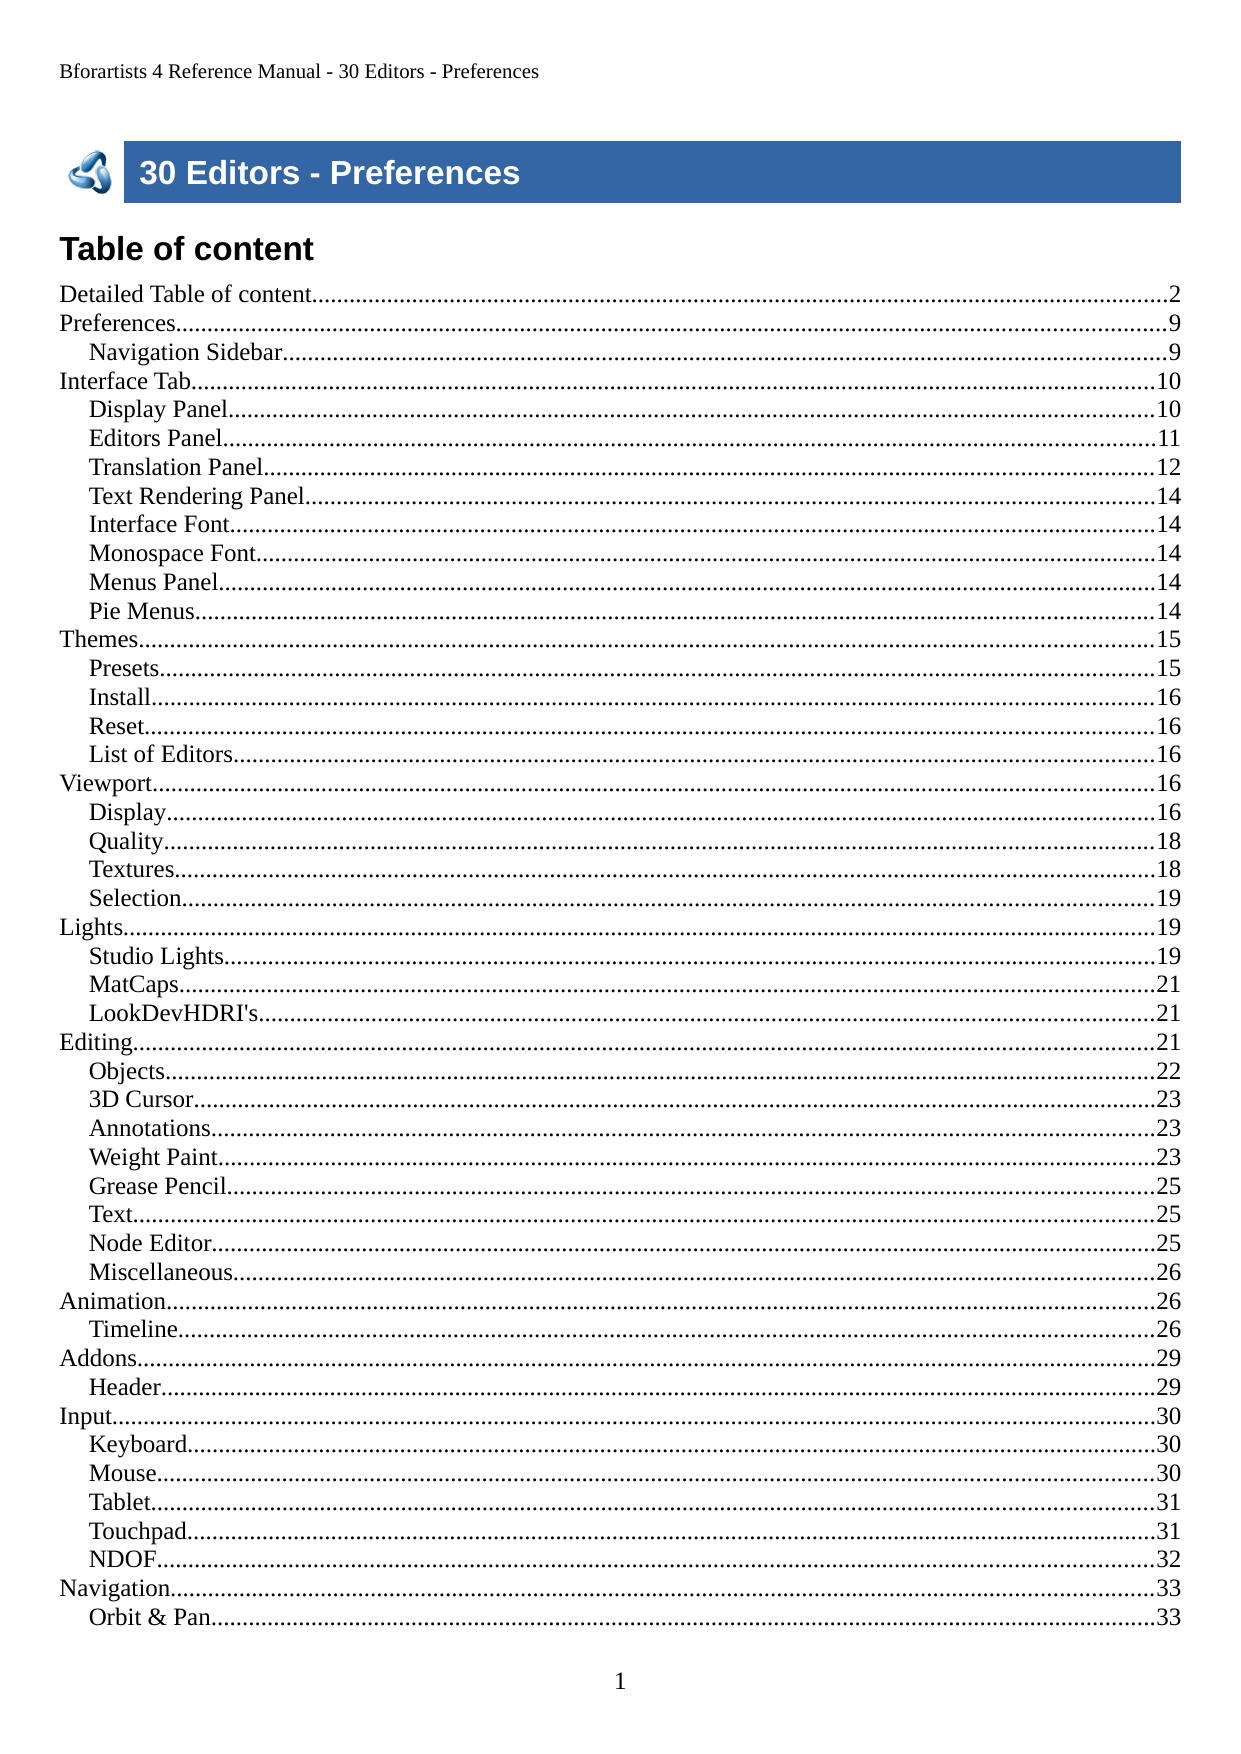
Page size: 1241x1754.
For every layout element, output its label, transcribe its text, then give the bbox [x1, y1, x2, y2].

text Viewport 16 [59, 768, 1181, 797]
text Orbit & Pan 33 [88, 1602, 1181, 1631]
text Grease Pencil 25 [88, 1171, 1181, 1199]
text Annotations 23 [88, 1113, 1181, 1142]
text Editors Panel 11 [88, 423, 1181, 452]
text Interface Font 14 [88, 509, 1181, 538]
text Preferences 9 [59, 308, 1181, 337]
text 3D Cursor 23 [88, 1084, 1181, 1113]
text LookDevHDRI's 21 [88, 998, 1181, 1027]
text Display Panel 10 [88, 394, 1181, 423]
text Animation 26 [59, 1286, 1181, 1314]
text Touchpad 31 [88, 1516, 1181, 1544]
text Display 16 [88, 797, 1181, 826]
text Editing 21 [59, 1027, 1181, 1056]
text MatCaps 21 [88, 969, 1181, 998]
text Interface Tab 10 [59, 366, 1181, 394]
text Selection 19 [88, 883, 1181, 912]
text Quality 18 [88, 826, 1181, 854]
text Install 16 [88, 682, 1181, 711]
text Tablet 31 [88, 1487, 1181, 1516]
text Timeline 26 [88, 1314, 1181, 1343]
text Keyboard 30 [88, 1429, 1181, 1458]
text Navigation Sidebar 9 [88, 337, 1181, 366]
text Detailed Table of content 2 [59, 279, 1181, 308]
text List of Editors 16 [88, 739, 1181, 768]
text Addons 29 [59, 1343, 1181, 1372]
text Mouse 30 [88, 1458, 1181, 1487]
text Navigation 33 [59, 1573, 1181, 1602]
table_header [59, 141, 124, 203]
text NDOF 32 [88, 1544, 1181, 1573]
picture [65, 147, 114, 197]
text Header 29 [88, 1372, 1181, 1401]
text Studio Lights 19 [88, 941, 1181, 969]
text Lights 19 [59, 912, 1181, 941]
subtitle Table of content [59, 228, 1181, 267]
text Textures 18 [88, 854, 1181, 883]
text Presets 15 [88, 653, 1181, 682]
text Translation Panel 12 [88, 452, 1181, 481]
text Themes 15 [59, 624, 1181, 653]
text Pie Menus 14 [88, 596, 1181, 624]
text Menus Panel 14 [88, 567, 1181, 596]
text Weight Paint 23 [88, 1142, 1181, 1171]
text Monospace Font 14 [88, 538, 1181, 567]
text Text 25 [88, 1199, 1181, 1228]
table_header 30 Editors - Preferences [124, 141, 1181, 203]
text Miscellaneous 26 [88, 1257, 1181, 1286]
text Reset 16 [88, 711, 1181, 739]
text Objects 22 [88, 1056, 1181, 1084]
text Input 30 [59, 1401, 1181, 1429]
text Node Editor 25 [88, 1228, 1181, 1257]
text Text Rendering Panel 14 [88, 481, 1181, 509]
